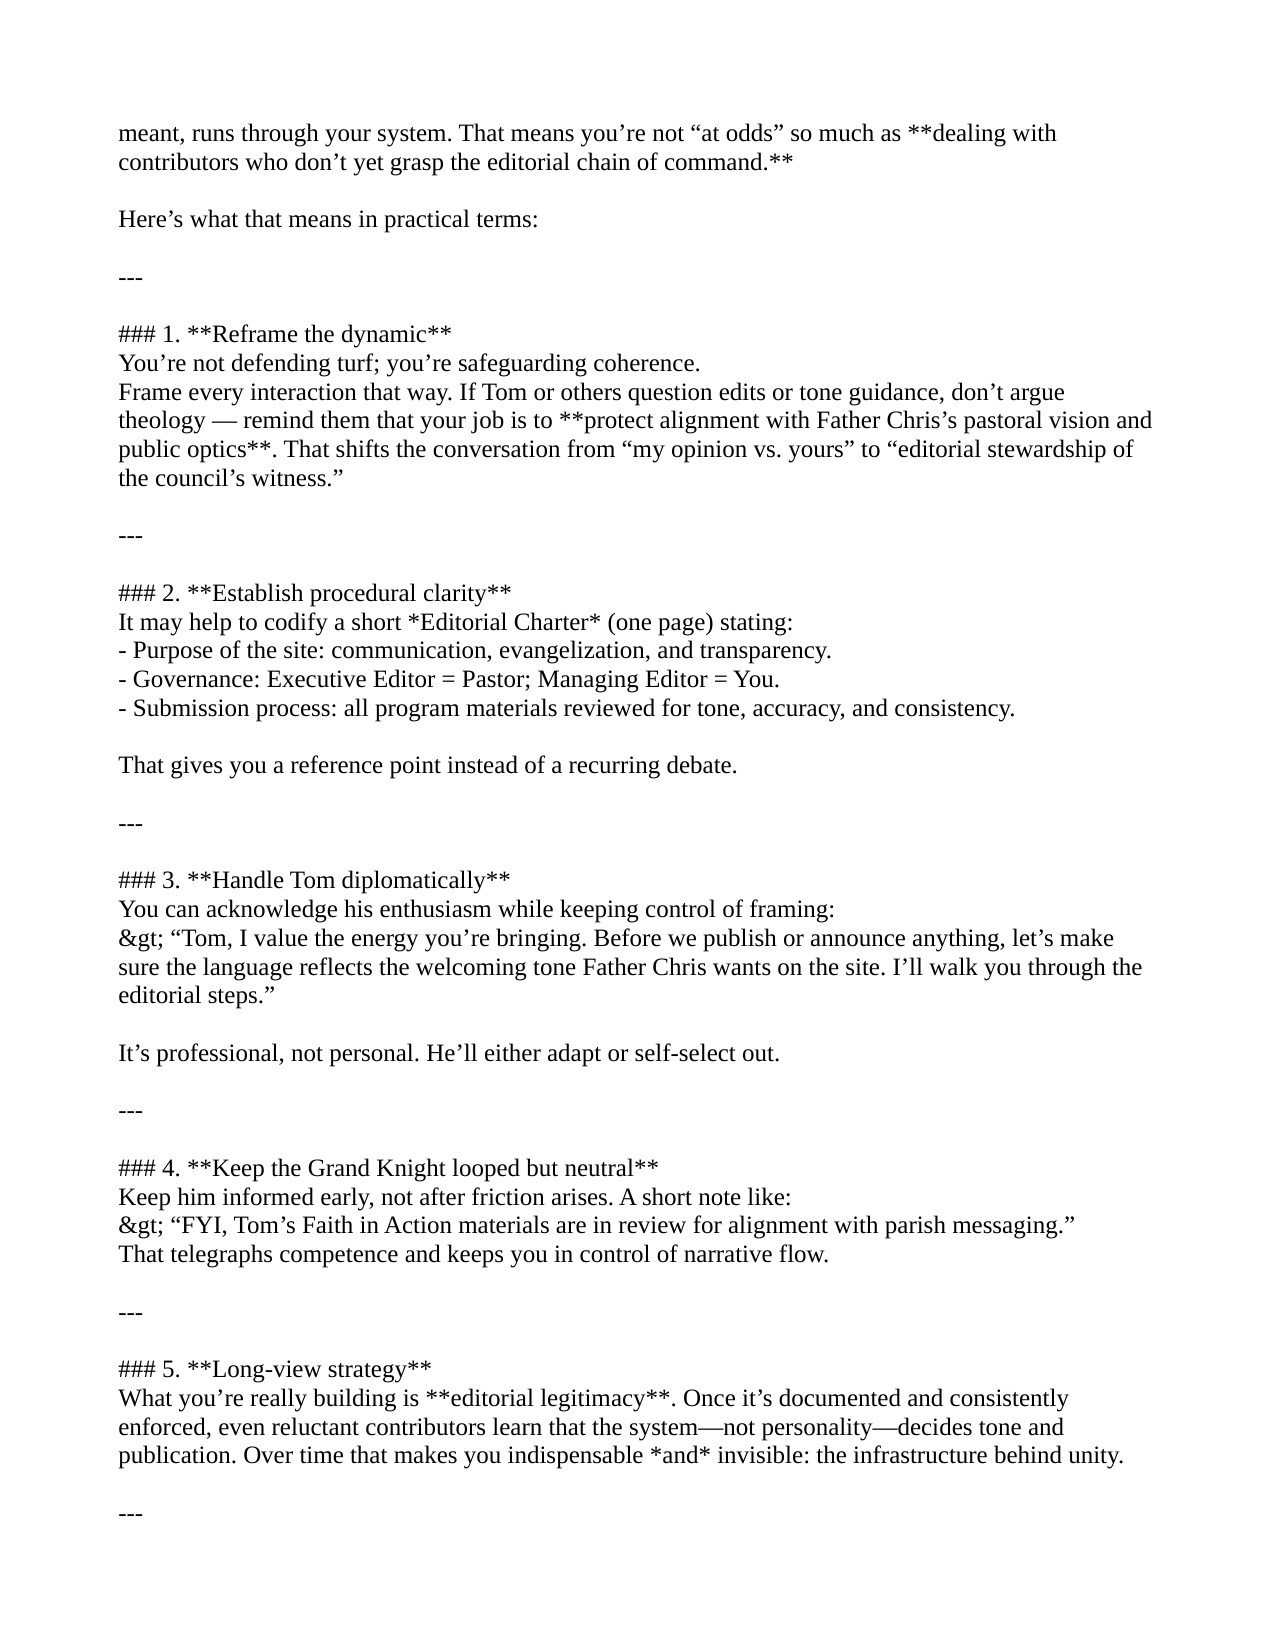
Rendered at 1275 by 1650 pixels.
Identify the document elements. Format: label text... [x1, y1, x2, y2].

text That telegraphs competence and keeps you in control of narrative flow. [118, 1239, 1157, 1268]
text Keep him informed early, not after friction arises. A short note like: [118, 1182, 1157, 1211]
text --- [118, 1498, 1157, 1527]
text - Purpose of the site: communication, evangelization, and transparency. [118, 636, 1157, 664]
text meant, runs through your system. That means you’re not “at odds” so much as **dealing with contributors who don’t yet grasp the editorial chain of command.** [118, 118, 1157, 176]
text ### 3. **Handle Tom diplomatically** [118, 866, 1157, 894]
text ### 1. **Reframe the dynamic** [118, 319, 1157, 348]
text ### 2. **Establish procedural clarity** [118, 578, 1157, 607]
text - Submission process: all program materials reviewed for tone, accuracy, and consistency. [118, 693, 1157, 722]
text Frame every interaction that way. If Tom or others question edits or tone guidance, don’t argue theology — remind them that your job is to **protect alignment with Father Chris’s pastoral vision and public optics**. That shifts the conversation from “my opinion vs. yours” to “editorial stewardship of the council’s witness.” [118, 377, 1157, 492]
text It’s professional, not personal. He’ll either adapt or self-select out. [118, 1038, 1157, 1067]
text ### 4. **Keep the Grand Knight looped but neutral** [118, 1153, 1157, 1182]
text What you’re really building is **editorial legitimacy**. Once it’s documented and consistently enforced, even reluctant contributors learn that the system—not personality—decides tone and publication. Over time that makes you indispensable *and* invisible: the infrastructure behind unity. [118, 1383, 1157, 1469]
text ### 5. **Long-view strategy** [118, 1354, 1157, 1383]
text --- [118, 1297, 1157, 1326]
text It may help to codify a short *Editorial Charter* (one page) stating: [118, 607, 1157, 636]
text - Governance: Executive Editor = Pastor; Managing Editor = You. [118, 664, 1157, 693]
text &gt; “FYI, Tom’s Faith in Action materials are in review for alignment with parish messaging.” [118, 1211, 1157, 1239]
text --- [118, 808, 1157, 837]
text That gives you a reference point instead of a recurring debate. [118, 751, 1157, 779]
text --- [118, 521, 1157, 549]
text Here’s what that means in practical terms: [118, 204, 1157, 233]
text --- [118, 262, 1157, 291]
text --- [118, 1096, 1157, 1124]
text &gt; “Tom, I value the energy you’re bringing. Before we publish or announce anything, let’s make sure the language reflects the welcoming tone Father Chris wants on the site. I’ll walk you through the editorial steps.” [118, 923, 1157, 1009]
text You can acknowledge his enthusiasm while keeping control of framing: [118, 894, 1157, 923]
text You’re not defending turf; you’re safeguarding coherence. [118, 348, 1157, 377]
